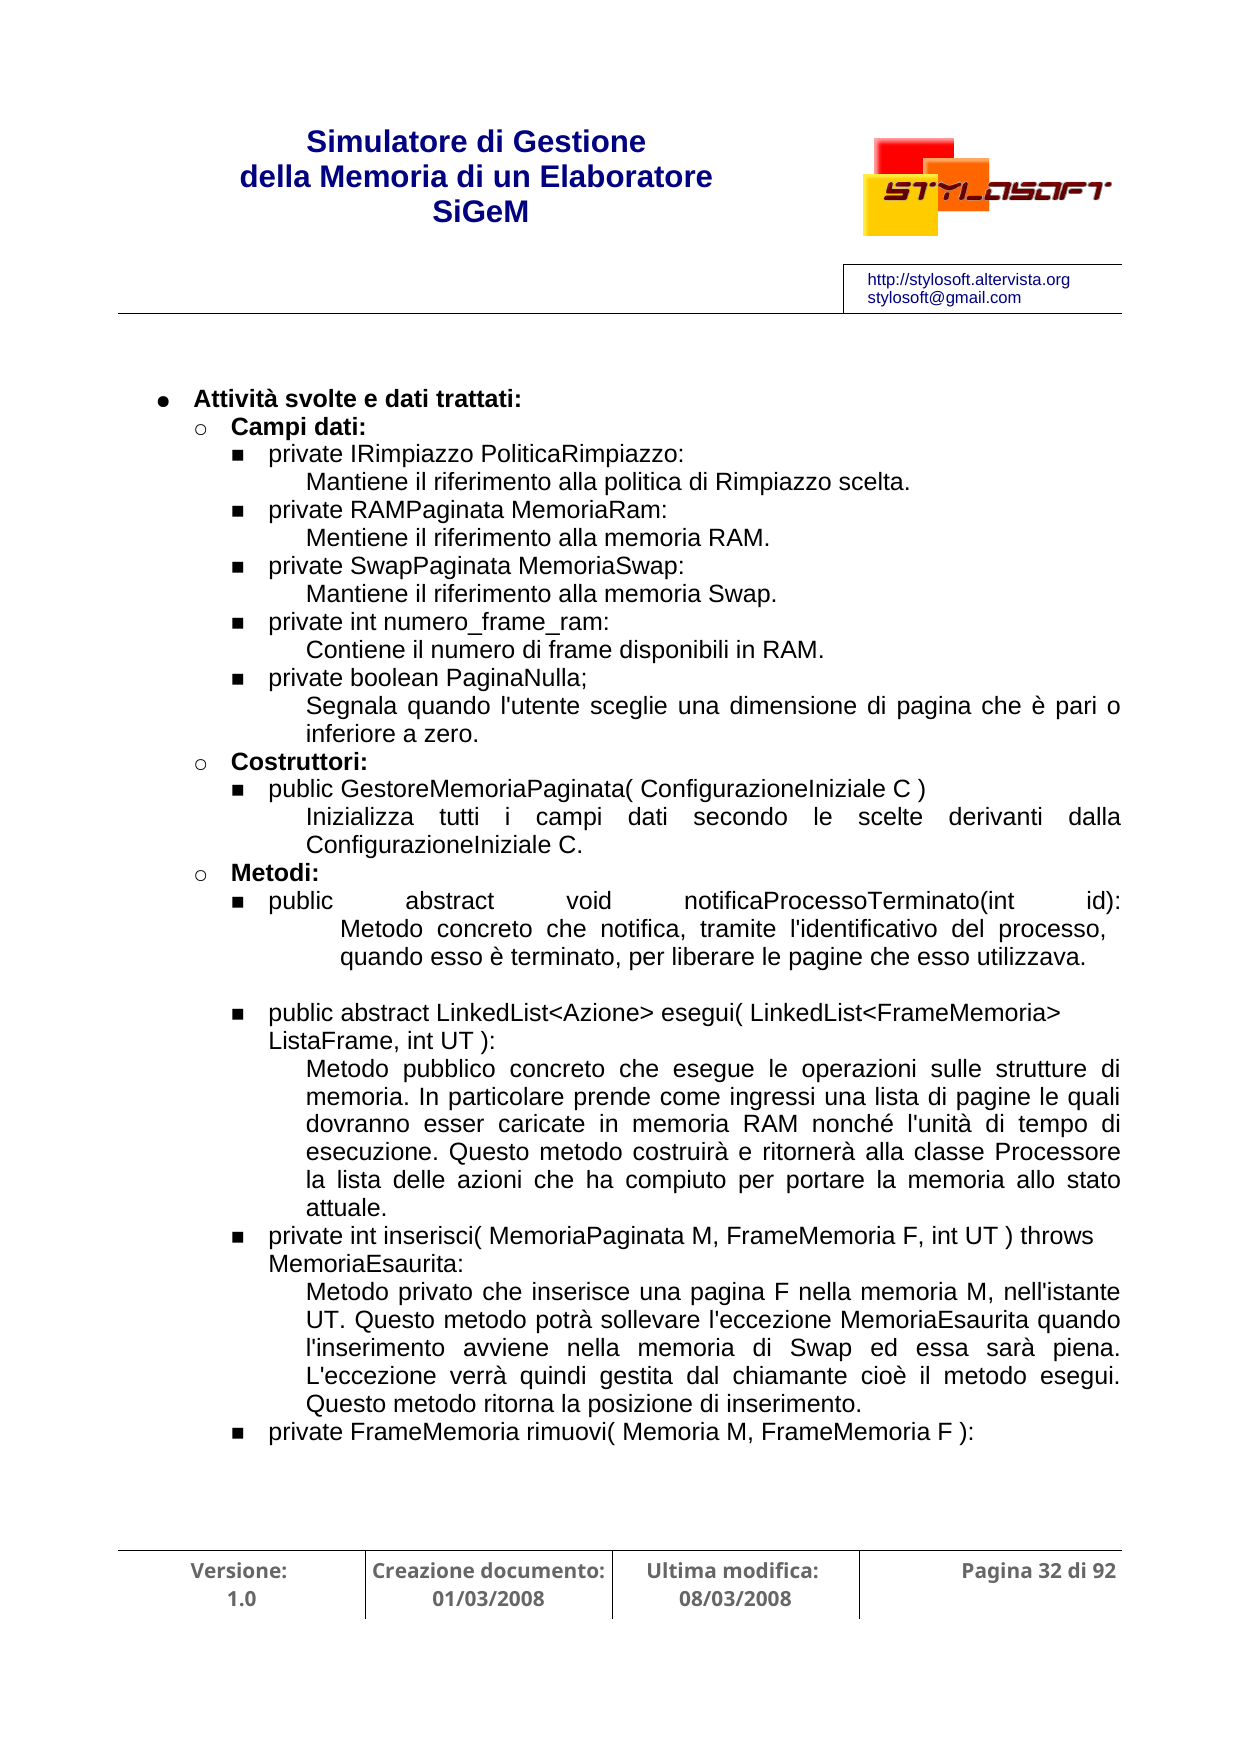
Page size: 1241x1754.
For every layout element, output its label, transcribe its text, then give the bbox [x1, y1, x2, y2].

list Attività svolte e dati trattati: [156, 384, 1122, 412]
list Mantiene il riferimento alla politica di Rimpiazzo scelta. [268, 468, 1122, 496]
list private int numero_frame_ram: [231, 608, 1122, 636]
list public abstract LinkedList<Azione> esegui( LinkedList<FrameMemoria> ListaFrame, int UT ): [231, 999, 1122, 1054]
picture [848, 123, 1117, 247]
list Segnala quando l'utente sceglie una dimensione di pagina che è pari o inferiore a zero. [268, 692, 1122, 747]
list Inizializza tutti i campi dati secondo le scelte derivanti dalla ConfigurazioneIniziale C. [268, 803, 1122, 859]
list private IRimpiazzo PoliticaRimpiazzo: [231, 440, 1122, 468]
list Mentiene il riferimento alla memoria RAM. [268, 524, 1122, 552]
list public GestoreMemoriaPaginata( ConfigurazioneIniziale C ) [231, 775, 1122, 803]
list Metodo pubblico concreto che esegue le operazioni sulle strutture di memoria. In particolare prende come ingressi una lista di pagine le quali dovranno esser caricate in memoria RAM nonché l'unità di tempo di esecuzione. Questo metodo costruirà e ritornerà alla classe Processore la lista delle azioni che ha compiuto per portare la memoria allo stato attuale. [268, 1054, 1122, 1222]
list public abstract void notificaProcessoTerminato(int id): Metodo concreto che notifica, tramite l'identificativo del processo, quando esso è terminato, per liberare le pagine che esso utilizzava. [231, 887, 1122, 971]
list private SwapPaginata MemoriaSwap: [231, 552, 1122, 580]
list private int inserisci( MemoriaPaginata M, FrameMemoria F, int UT ) throws MemoriaEsaurita: [231, 1222, 1122, 1278]
list private RAMPaginata MemoriaRam: [231, 496, 1122, 524]
list Costruttori: [193, 747, 1122, 775]
list Metodi: [193, 859, 1122, 887]
list private FrameMemoria rimuovi( Memoria M, FrameMemoria F ): [231, 1417, 1122, 1445]
list Mantiene il riferimento alla memoria Swap. [268, 580, 1122, 608]
list Metodo privato che inserisce una pagina F nella memoria M, nell'istante UT. Questo metodo potrà sollevare l'eccezione MemoriaEsaurita quando l'inserimento avviene nella memoria di Swap ed essa sarà piena. L'eccezione verrà quindi gestita dal chiamante cioè il metodo esegui. Questo metodo ritorna la posizione di inserimento. [268, 1278, 1122, 1417]
list Campi dati: [193, 412, 1122, 440]
list Contiene il numero di frame disponibili in RAM. [268, 636, 1122, 664]
list private boolean PaginaNulla; [231, 664, 1122, 692]
